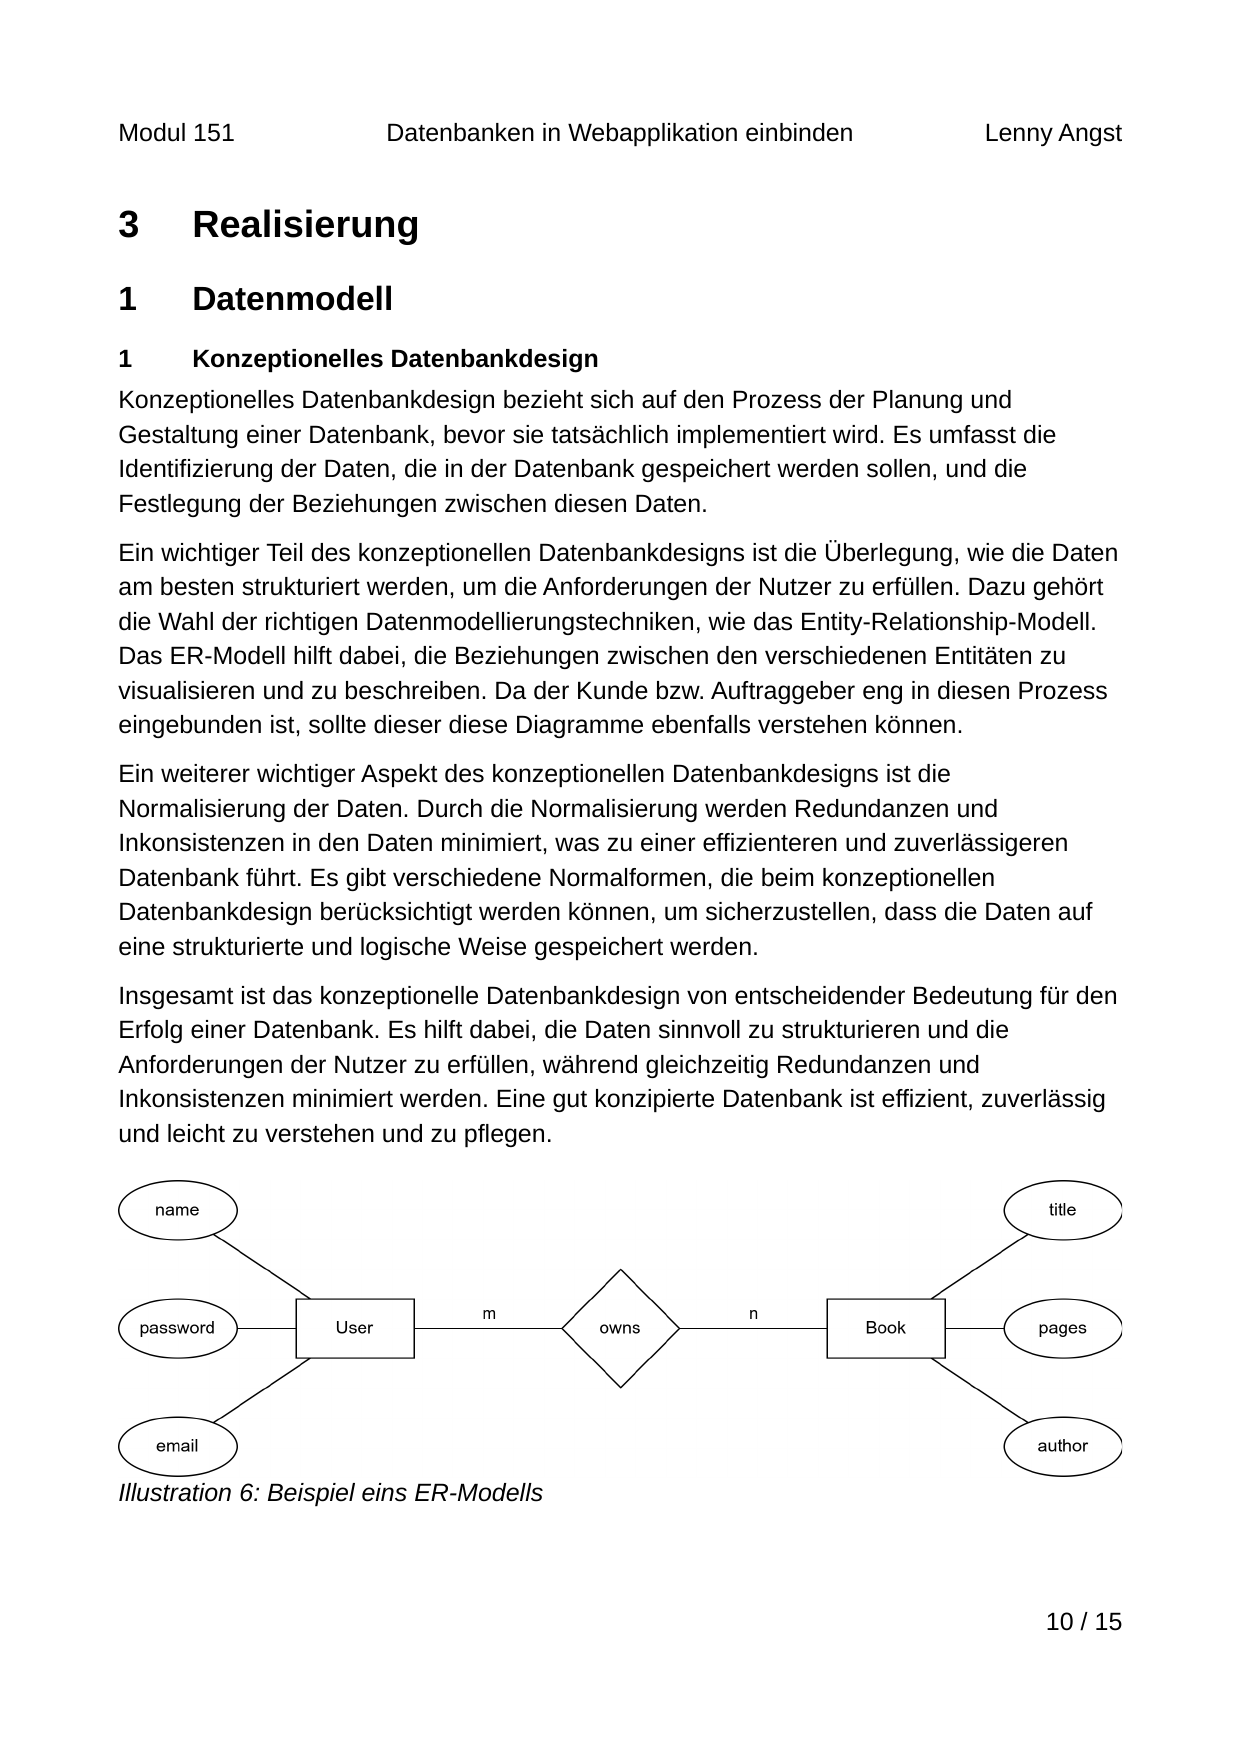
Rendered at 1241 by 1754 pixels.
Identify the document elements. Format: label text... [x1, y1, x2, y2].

text Illustration 6: Beispiel eins ER-Modells [118, 1478, 1122, 1507]
text Ein weiterer wichtiger Aspekt des konzeptionellen Datenbankdesigns ist die Normalisierung der Daten. Durch die Normalisierung werden Redundanzen und Inkonsistenzen in den Daten minimiert, was zu einer effizienteren und zuverlässigeren Datenbank führt. Es gibt verschiedene Normalformen, die beim konzeptionellen Datenbankdesign berücksichtigt werden können, um sicherzustellen, dass die Daten auf eine strukturierte und logische Weise gespeichert werden. [118, 759, 1122, 960]
subtitle Realisierung [118, 201, 1122, 245]
subtitle Konzeptionelles Datenbankdesign [118, 344, 1122, 373]
subtitle Datenmodell [118, 278, 1122, 317]
text Konzeptionelles Datenbankdesign bezieht sich auf den Prozess der Planung und Gestaltung einer Datenbank, bevor sie tatsächlich implementiert wird. Es umfasst die Identifizierung der Daten, die in der Datenbank gespeichert werden sollen, und die Festlegung der Beziehungen zwischen diesen Daten. [118, 385, 1122, 517]
picture [118, 1180, 1123, 1478]
text Insgesamt ist das konzeptionelle Datenbankdesign von entscheidender Bedeutung für den Erfolg einer Datenbank. Es hilft dabei, die Daten sinnvoll zu strukturieren und die Anforderungen der Nutzer zu erfüllen, während gleichzeitig Redundanzen und Inkonsistenzen minimiert werden. Eine gut konzipierte Datenbank ist effizient, zuverlässig und leicht zu verstehen und zu pflegen. [118, 981, 1122, 1147]
text Ein wichtiger Teil des konzeptionellen Datenbankdesigns ist die Überlegung, wie die Daten am besten strukturiert werden, um die Anforderungen der Nutzer zu erfüllen. Dazu gehört die Wahl der richtigen Datenmodellierungstechniken, wie das Entity-Relationship-Modell. Das ER-Modell hilft dabei, die Beziehungen zwischen den verschiedenen Entitäten zu visualisieren und zu beschreiben. Da der Kunde bzw. Auftraggeber eng in diesen Prozess eingebunden ist, sollte dieser diese Diagramme ebenfalls verstehen können. [118, 538, 1122, 739]
